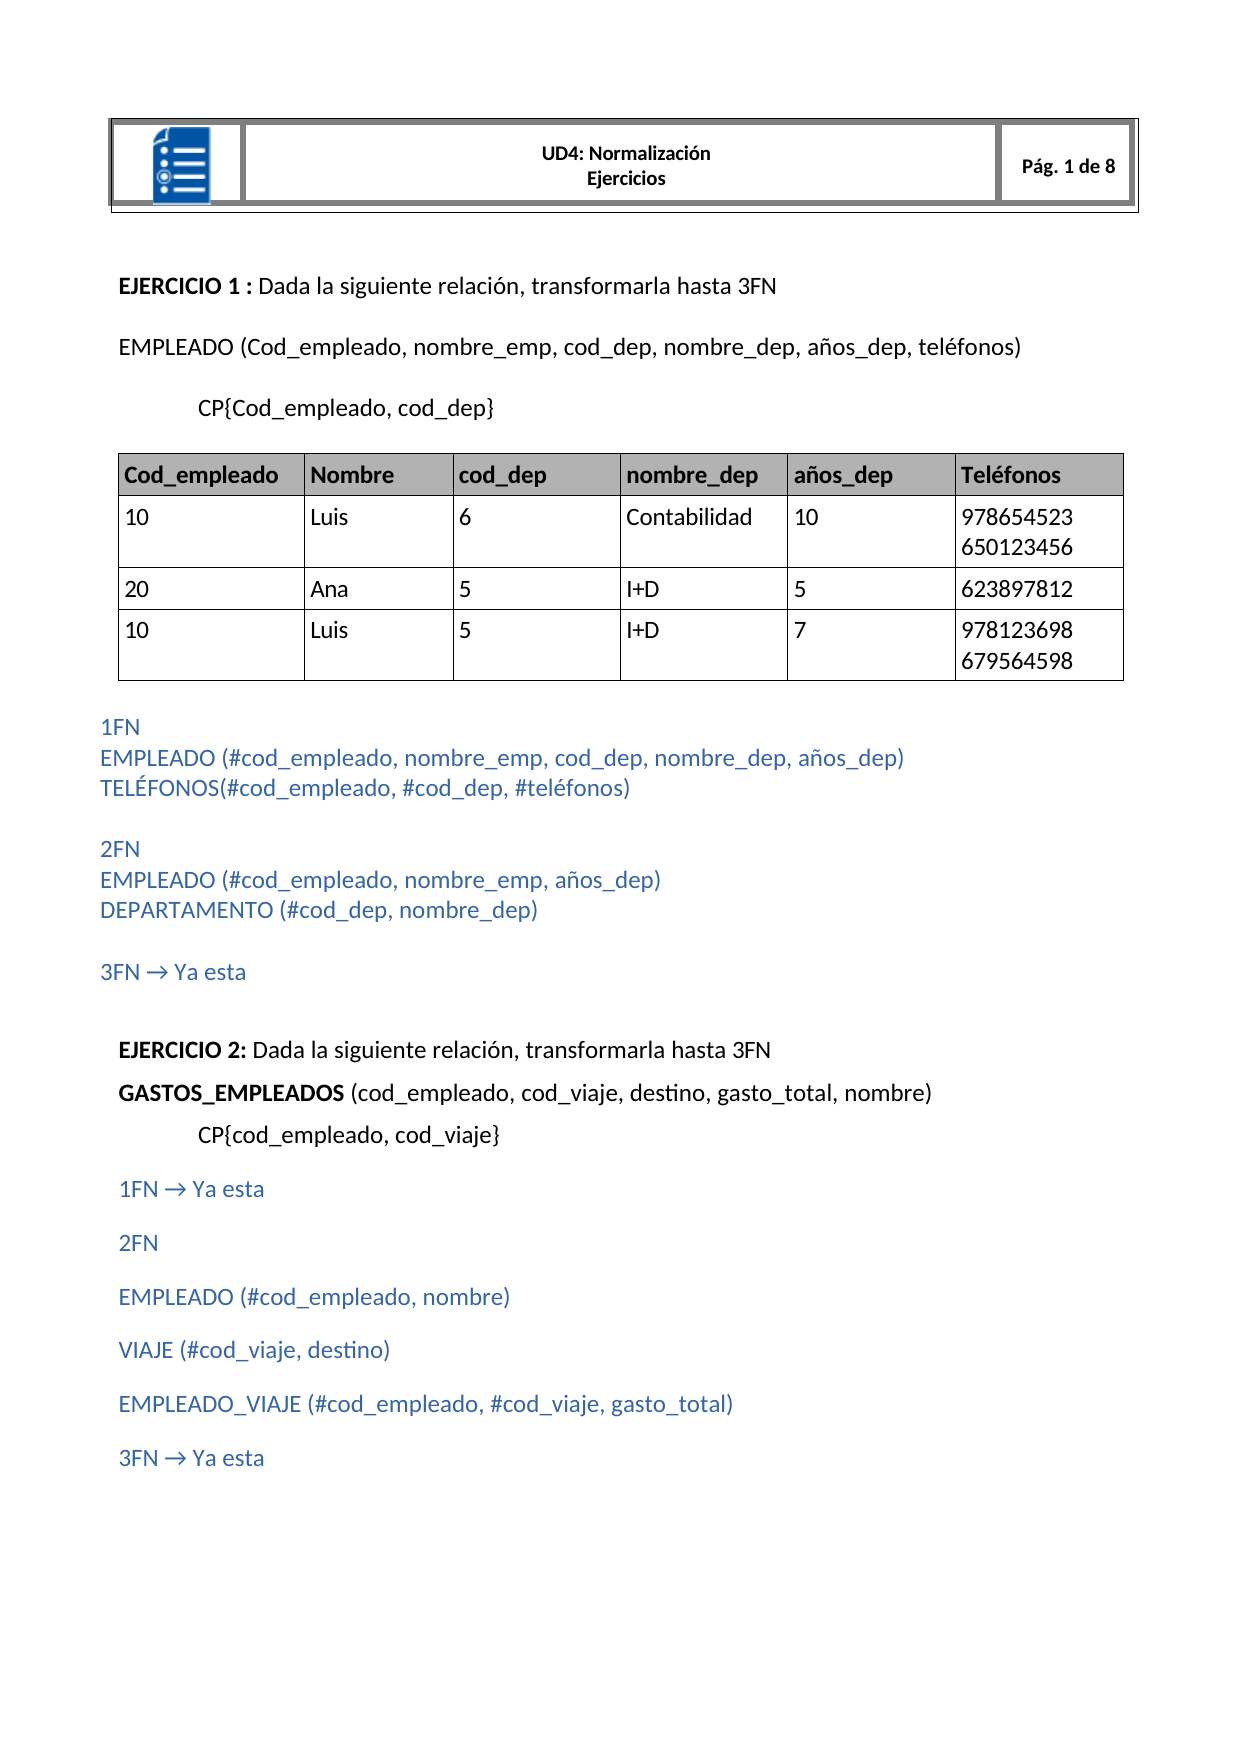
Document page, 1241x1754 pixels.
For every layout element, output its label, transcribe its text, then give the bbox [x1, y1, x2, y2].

text EMPLEADO (Cod_empleado, nombre_emp, cod_dep, nombre_dep, años_dep, teléfonos) CP{Cod_empleado, cod_dep} [118, 331, 1167, 423]
text DEPARTAMENTO (#cod_dep, nombre_dep) [100, 894, 1167, 925]
text VIAJE (#cod_viaje, destino) [118, 1334, 1114, 1365]
text EJERCICIO 1 : Dada la siguiente relación, transformarla hasta 3FN [118, 270, 1167, 301]
text 3FN → Ya esta [100, 956, 1167, 986]
text EJERCICIO 2: Dada la siguiente relación, transformarla hasta 3FN [118, 1034, 1167, 1065]
table_header Nombre [305, 454, 453, 495]
table_header nombre_dep [621, 454, 787, 495]
text EMPLEADO_VIAJE (#cod_empleado, #cod_viaje, gasto_total) [118, 1388, 1114, 1419]
table_cell 10 [788, 496, 955, 567]
table_cell 10 [119, 496, 304, 567]
text GASTOS_EMPLEADOS (cod_empleado, cod_viaje, destino, gasto_total, nombre) CP{cod_empleado, cod_viaje} [118, 1077, 1114, 1149]
text EMPLEADO (#cod_empleado, nombre_emp, años_dep) [100, 864, 1167, 894]
text 2FN [118, 1227, 1114, 1257]
table_cell Luis [305, 610, 453, 680]
table_cell Contabilidad [621, 496, 787, 567]
table_cell 10 [119, 610, 304, 680]
text 3FN → Ya esta [118, 1442, 1114, 1473]
text TELÉFONOS(#cod_empleado, #cod_dep, #teléfonos) [100, 772, 1167, 803]
table_cell Luis [305, 496, 453, 567]
table_cell 623897812 [956, 568, 1123, 608]
table_cell Ana [305, 568, 453, 608]
picture [152, 127, 211, 205]
table_cell I+D [621, 610, 787, 680]
text 1FN [100, 711, 1167, 742]
table_header Teléfonos [956, 454, 1123, 495]
text 1FN → Ya esta [118, 1173, 1114, 1203]
table_cell 5 [454, 610, 620, 680]
text 2FN [100, 833, 1167, 864]
table_header años_dep [788, 454, 955, 495]
table_cell I+D [621, 568, 787, 608]
table_cell 7 [788, 610, 955, 680]
text EMPLEADO (#cod_empleado, nombre_emp, cod_dep, nombre_dep, años_dep) [100, 742, 1167, 772]
table_cell 978123698 679564598 [956, 610, 1123, 680]
text EMPLEADO (#cod_empleado, nombre) [118, 1281, 1114, 1311]
table_header cod_dep [454, 454, 620, 495]
table_cell 6 [454, 496, 620, 567]
table_header Cod_empleado [119, 454, 304, 495]
table_cell 978654523 650123456 [956, 496, 1123, 567]
table_cell 20 [119, 568, 304, 608]
table_cell 5 [788, 568, 955, 608]
table_cell 5 [454, 568, 620, 608]
